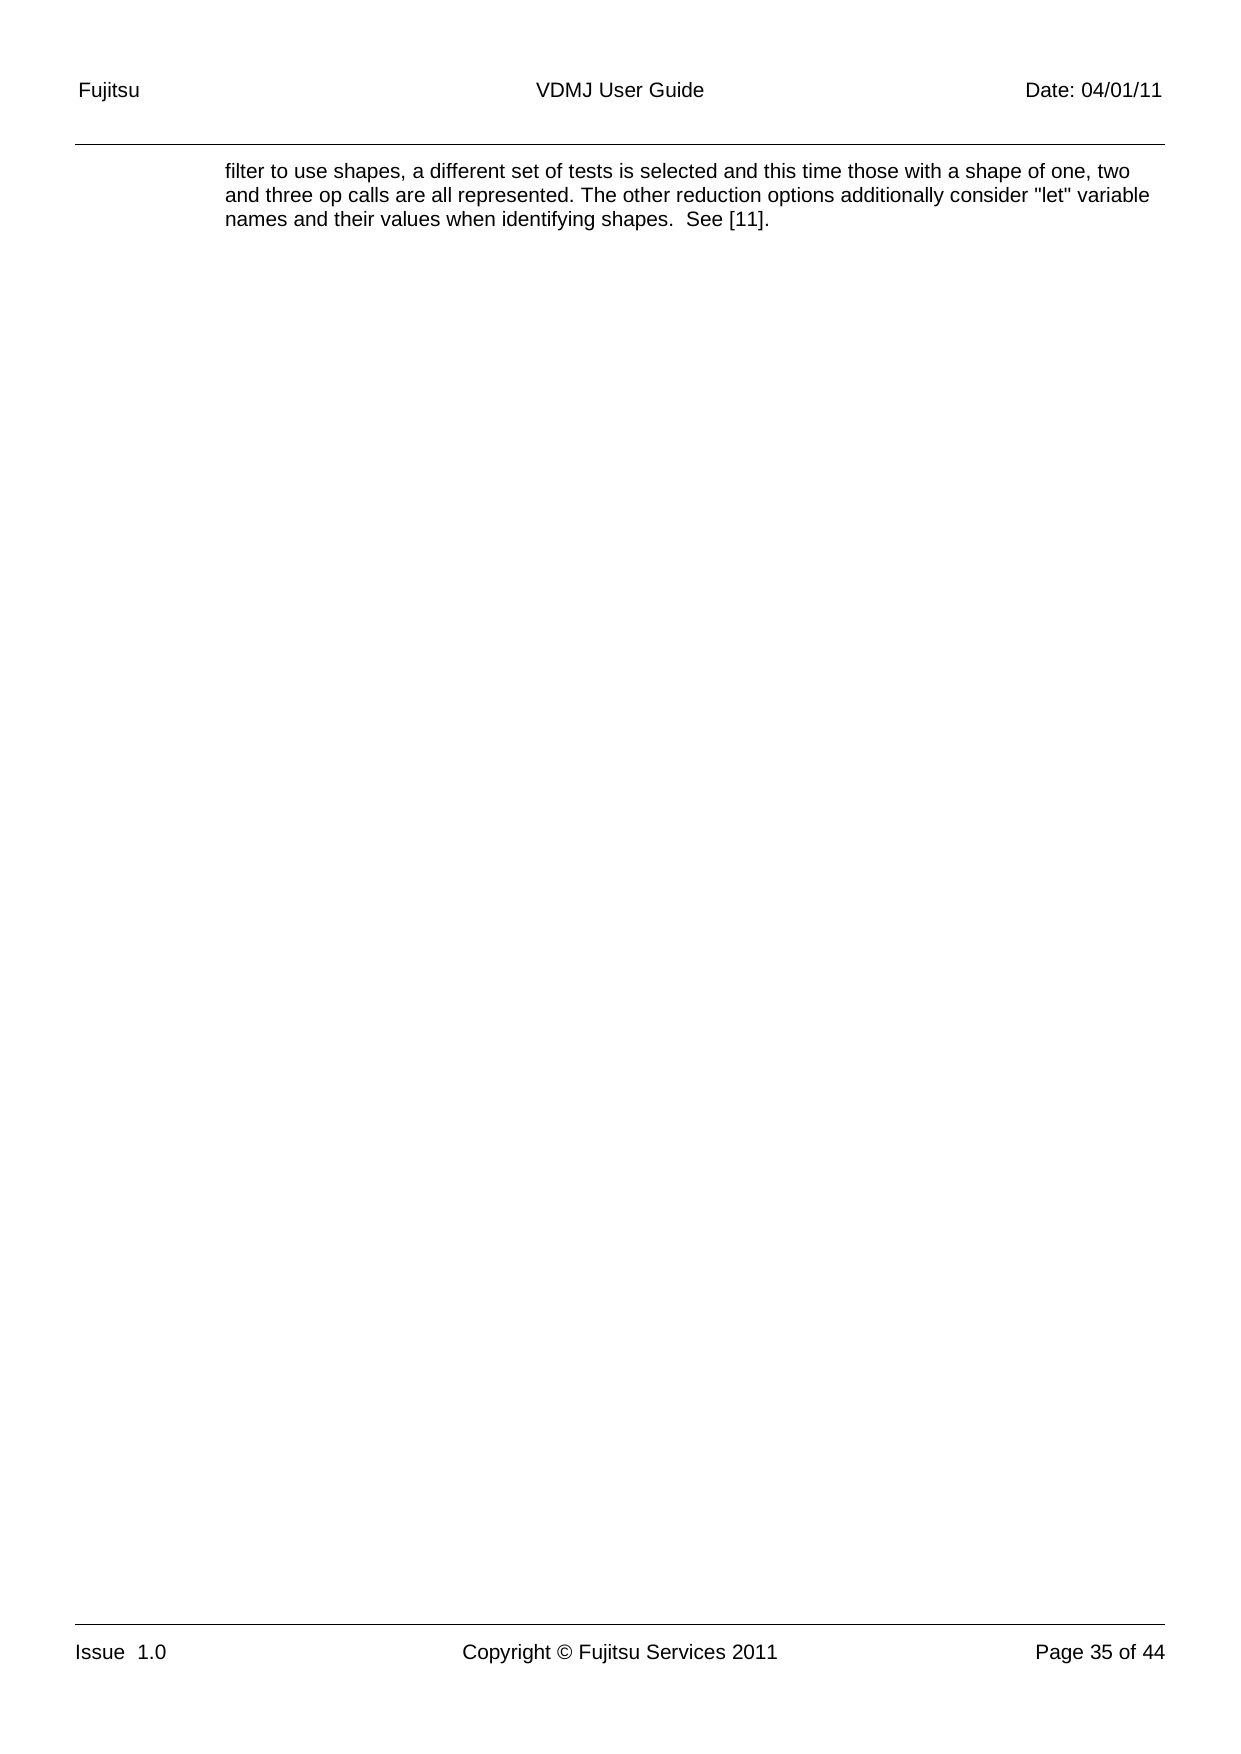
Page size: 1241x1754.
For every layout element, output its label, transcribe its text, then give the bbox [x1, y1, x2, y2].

text filter to use shapes, a different set of tests is selected and this time those with a shape of one, two and three op calls are all represented. The other reduction options additionally consider "let" variable names and their values when identifying shapes. See [11]. [225, 160, 1165, 232]
